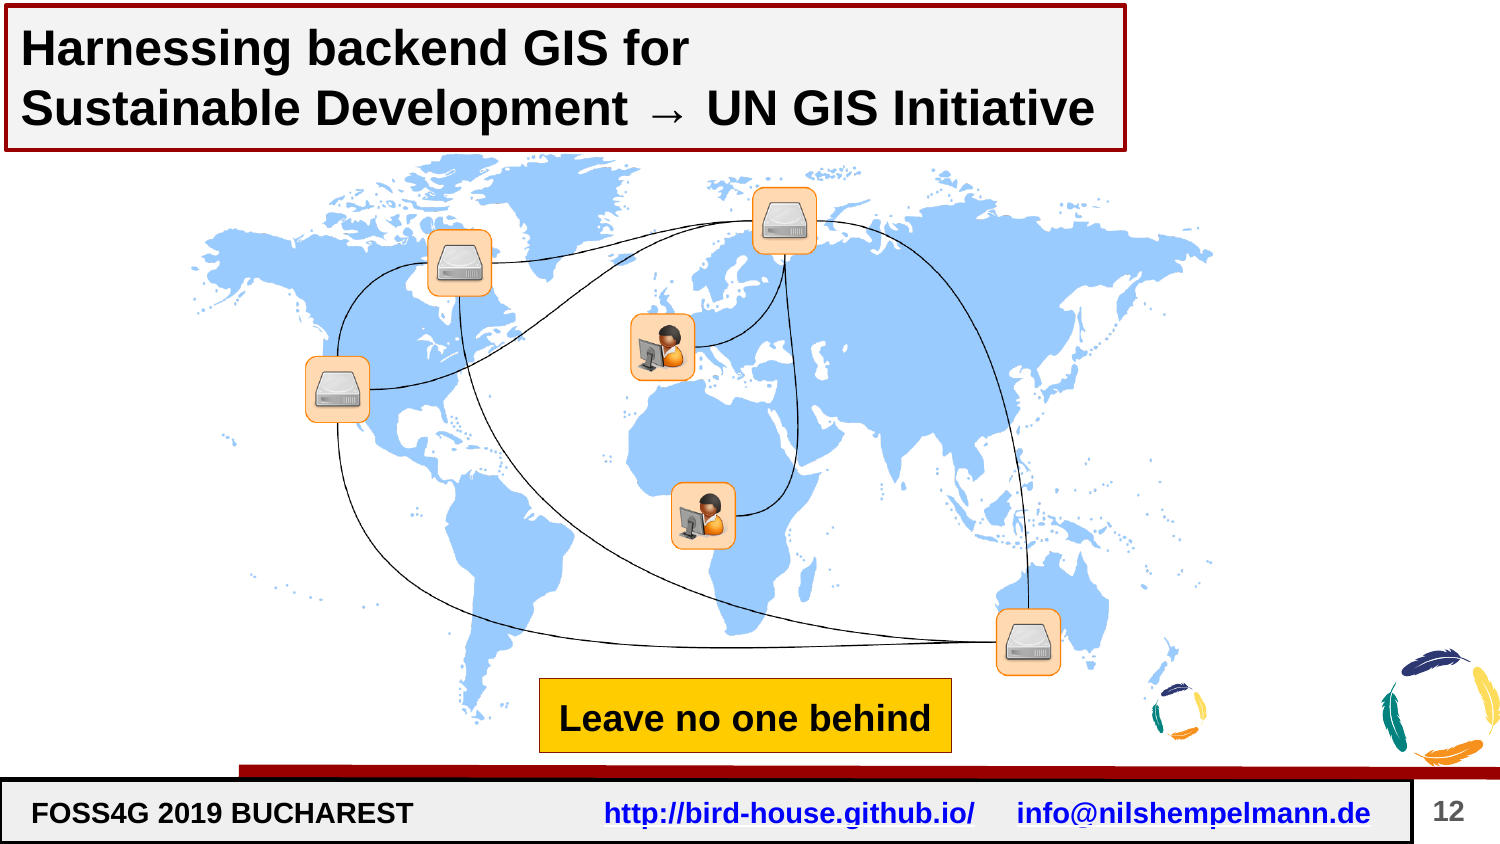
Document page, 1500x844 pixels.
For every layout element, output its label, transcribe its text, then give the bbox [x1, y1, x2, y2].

picture [1381, 648, 1500, 767]
text_box [1389, 777, 1480, 842]
picture [189, 132, 1213, 747]
text_box Leave no one behind [539, 678, 952, 753]
text_box Harnessing backend GIS for Sustainable Development → UN GIS Initiative [5, 5, 1126, 150]
